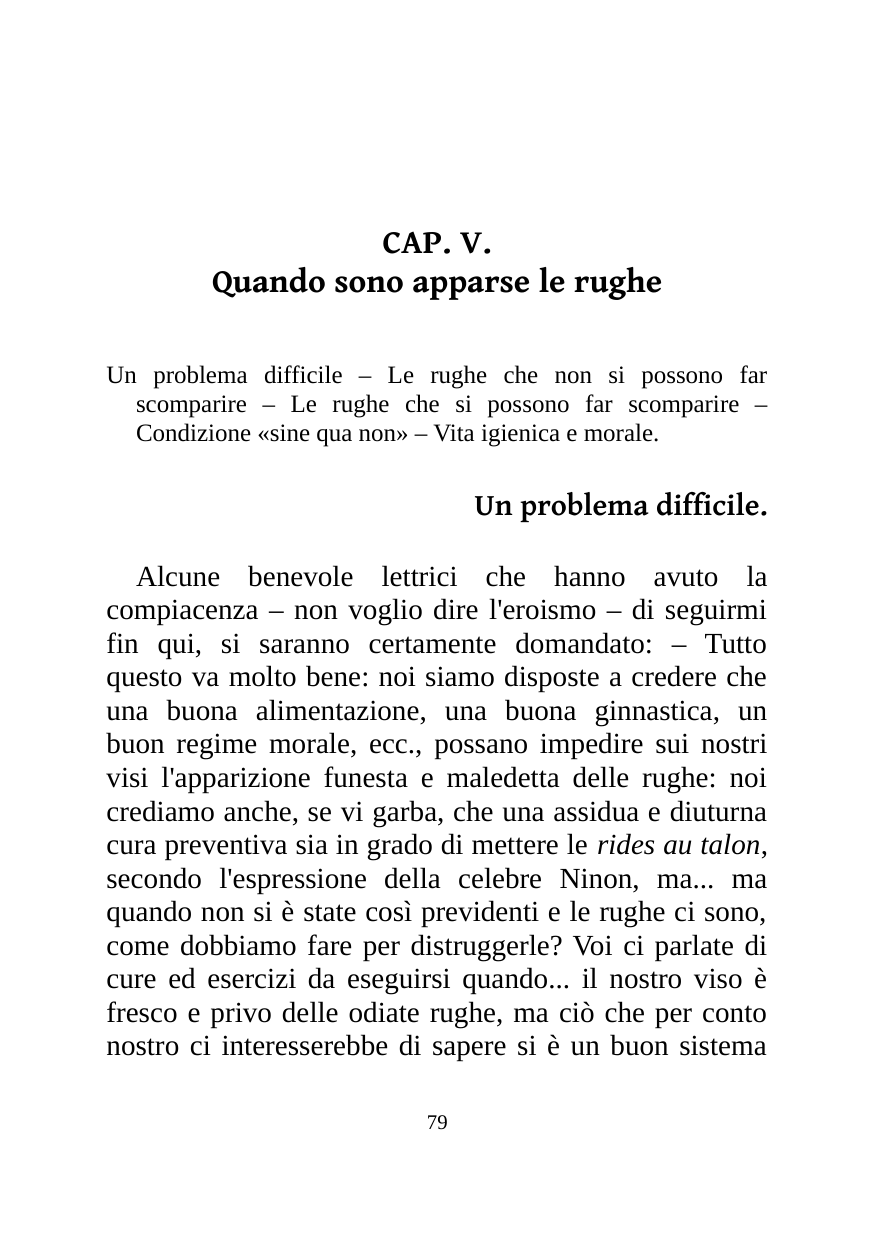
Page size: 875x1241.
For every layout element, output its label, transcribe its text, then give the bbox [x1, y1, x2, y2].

subtitle Un problema difficile. [106, 488, 768, 523]
subtitle CAP. V. Quando sono apparse le rughe [106, 224, 768, 301]
text Un problema difficile – Le rughe che non si possono far scomparire – Le rughe che si possono far scomparire – Condizione «sine qua non» – Vita igienica e morale. [106, 361, 768, 447]
text Alcune benevole lettrici che hanno avuto la compiacenza – non voglio dire l'eroismo – di seguirmi fin qui, si saranno certamente domandato: – Tutto questo va molto bene: noi siamo disposte a credere che una buona alimentazione, una buona ginnastica, un buon regime morale, ecc., possano impedire sui nostri visi l'apparizione funesta e maledetta delle rughe: noi crediamo anche, se vi garba, che una assidua e diuturna cura preventiva sia in grado di mettere le rides au talon, secondo l'espressione della celebre Ninon, ma... ma quando non si è state così previdenti e le rughe ci sono, come dobbiamo fare per distruggerle? Voi ci parlate di cure ed esercizi da eseguirsi quando... il nostro viso è fresco e privo delle odiate rughe, ma ciò che per conto nostro ci interesserebbe di sapere si è un buon sistema [106, 559, 768, 1062]
